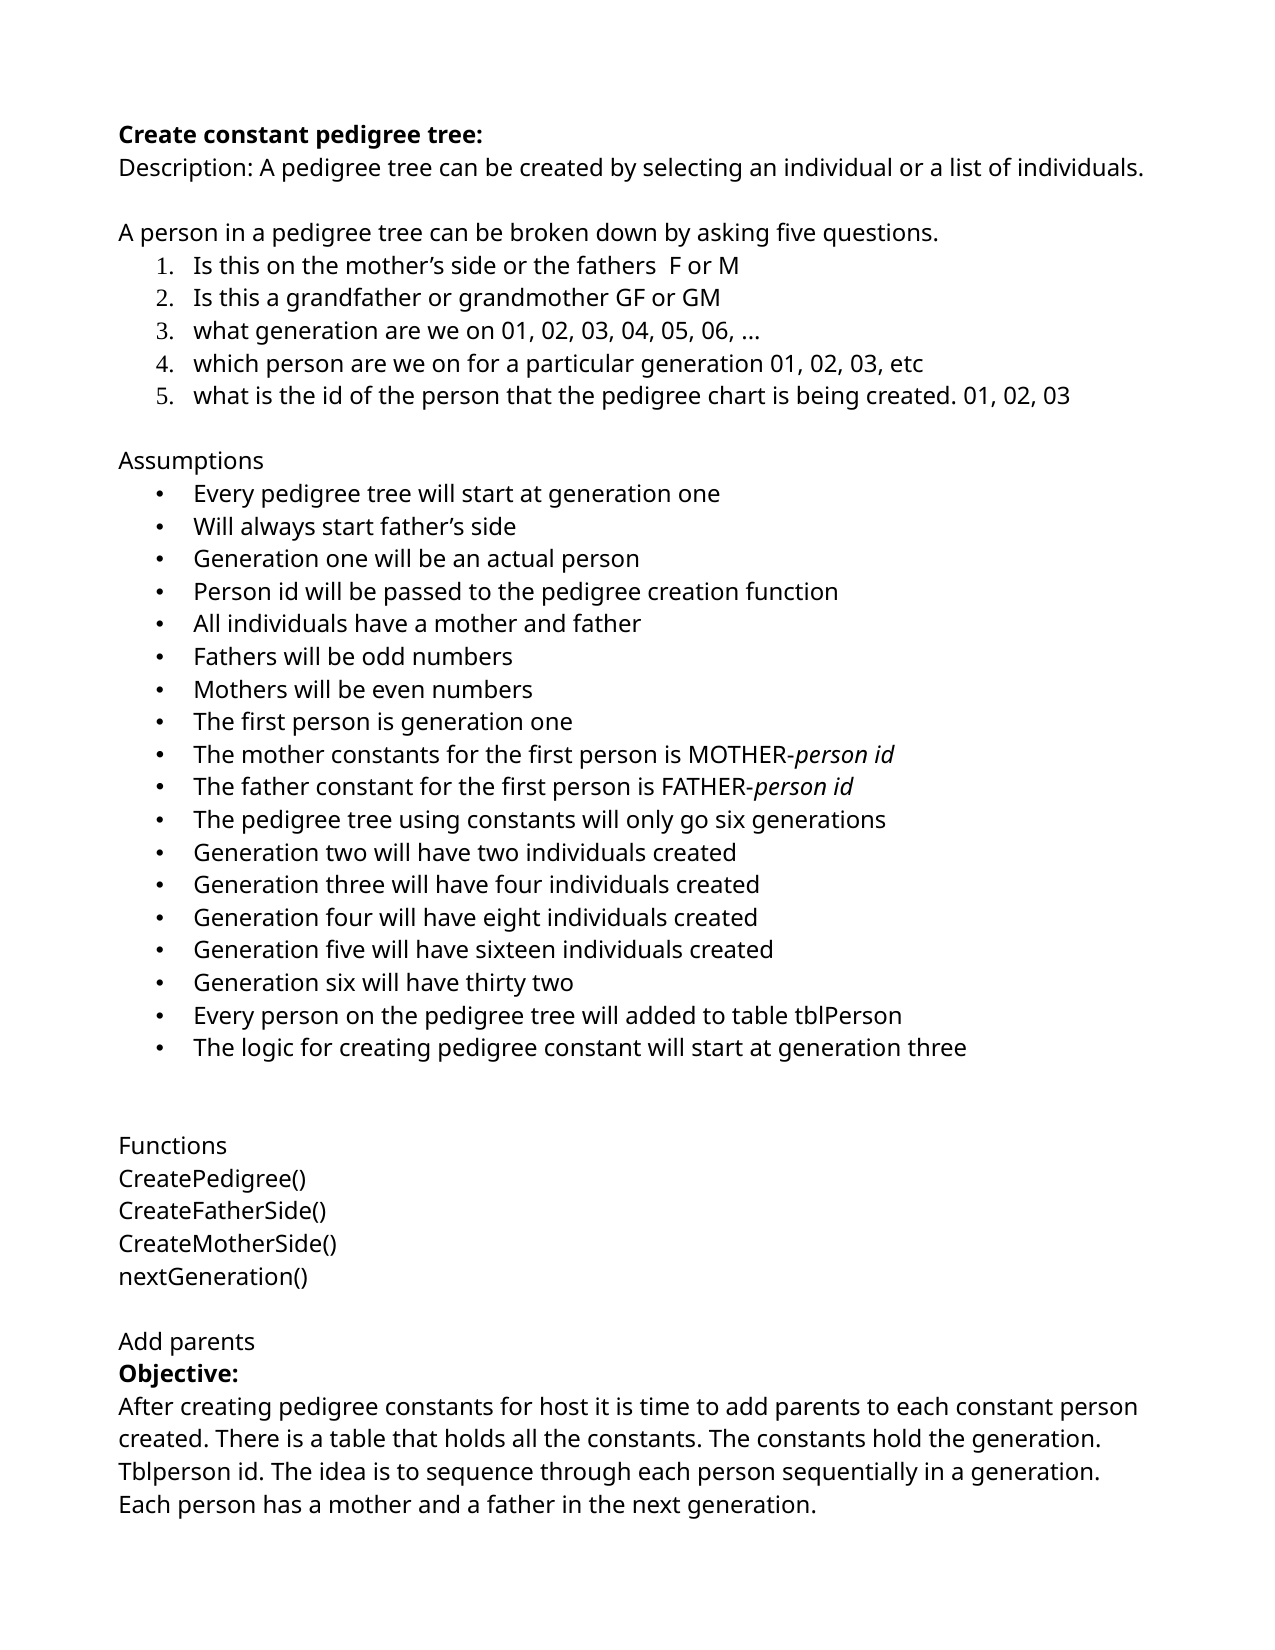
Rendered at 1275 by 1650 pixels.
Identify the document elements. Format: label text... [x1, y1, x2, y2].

list The logic for creating pedigree constant will start at generation three [156, 1031, 1157, 1064]
text Description: A pedigree tree can be created by selecting an individual or a list of individuals. [118, 151, 1157, 183]
list Generation four will have eight individuals created [156, 901, 1157, 933]
text After creating pedigree constants for host it is time to add parents to each constant person created. There is a table that holds all the constants. The constants hold the generation. Tblperson id. The idea is to sequence through each person sequentially in a generation. Each person has a mother and a father in the next generation. [118, 1390, 1157, 1520]
text A person in a pedigree tree can be broken down by asking five questions. [118, 216, 1157, 248]
list Generation one will be an actual person [156, 542, 1157, 574]
list Generation three will have four individuals created [156, 868, 1157, 901]
list The first person is generation one [156, 705, 1157, 738]
list Mothers will be even numbers [156, 672, 1157, 705]
text Objective: [118, 1357, 1157, 1390]
text nextGeneration() [118, 1259, 1157, 1292]
text Add parents [118, 1324, 1157, 1357]
list Every person on the pedigree tree will added to table tblPerson [156, 998, 1157, 1031]
text Functions [118, 1129, 1157, 1161]
list The father constant for the first person is FATHER-person id [156, 770, 1157, 803]
list Person id will be passed to the pedigree creation function [156, 574, 1157, 607]
text CreatePedigree() [118, 1161, 1157, 1194]
text CreateFatherSide() [118, 1194, 1157, 1227]
list Will always start father’s side [156, 509, 1157, 542]
list Is this a grandfather or grandmother GF or GM [156, 281, 1157, 314]
list Generation six will have thirty two [156, 966, 1157, 998]
text CreateMotherSide() [118, 1227, 1157, 1259]
text Assumptions [118, 444, 1157, 477]
list what is the id of the person that the pedigree chart is being created. 01, 02, 03 [156, 379, 1157, 412]
list what generation are we on 01, 02, 03, 04, 05, 06, ... [156, 314, 1157, 346]
list Every pedigree tree will start at generation one [156, 477, 1157, 509]
list which person are we on for a particular generation 01, 02, 03, etc [156, 346, 1157, 379]
list Generation five will have sixteen individuals created [156, 933, 1157, 966]
text Create constant pedigree tree: [118, 118, 1157, 151]
list All individuals have a mother and father [156, 607, 1157, 640]
list Fathers will be odd numbers [156, 640, 1157, 672]
list Generation two will have two individuals created [156, 835, 1157, 868]
list The mother constants for the first person is MOTHER-person id [156, 738, 1157, 770]
list Is this on the mother’s side or the fathers F or M [156, 248, 1157, 281]
list The pedigree tree using constants will only go six generations [156, 803, 1157, 835]
